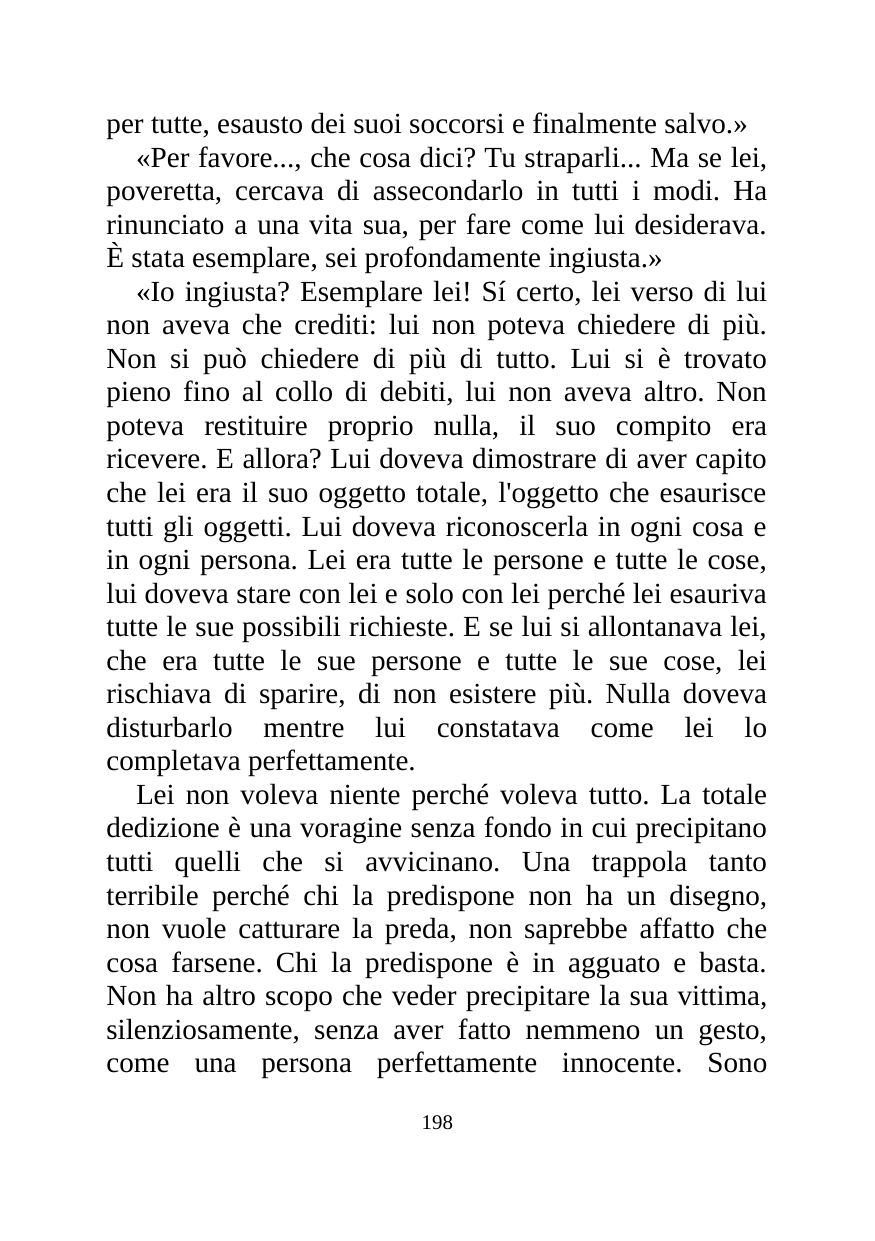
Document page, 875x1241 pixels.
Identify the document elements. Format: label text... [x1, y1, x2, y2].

text «Io ingiusta? Esemplare lei! Sí certo, lei verso di lui non aveva che crediti: lui non poteva chiedere di più. Non si può chiedere di più di tutto. Lui si è trovato pieno fino al collo di debiti, lui non aveva altro. Non poteva restituire proprio nulla, il suo compito era ricevere. E allora? Lui doveva dimostrare di aver capito che lei era il suo oggetto totale, l'oggetto che esaurisce tutti gli oggetti. Lui doveva riconoscerla in ogni cosa e in ogni persona. Lei era tutte le persone e tutte le cose, lui doveva stare con lei e solo con lei perché lei esauriva tutte le sue possibili richieste. E se lui si allontanava lei, che era tutte le sue persone e tutte le sue cose, lei rischiava di sparire, di non esistere più. Nulla doveva disturbarlo mentre lui constatava come lei lo completava perfettamente. [106, 274, 768, 777]
text Lei non voleva niente perché voleva tutto. La totale dedizione è una voragine senza fondo in cui precipitano tutti quelli che si avvicinano. Una trappola tanto terribile perché chi la predispone non ha un disegno, non vuole catturare la preda, non saprebbe affatto che cosa farsene. Chi la predispone è in agguato e basta. Non ha altro scopo che veder precipitare la sua vittima, silenziosamente, senza aver fatto nemmeno un gesto, come una persona perfettamente innocente. Sono [106, 777, 768, 1079]
text «Per favore..., che cosa dici? Tu straparli... Ma se lei, poveretta, cercava di assecondarlo in tutti i modi. Ha rinunciato a una vita sua, per fare come lui desiderava. È stata esemplare, sei profondamente ingiusta.» [106, 140, 768, 274]
text per tutte, esausto dei suoi soccorsi e finalmente salvo.» [106, 106, 768, 140]
